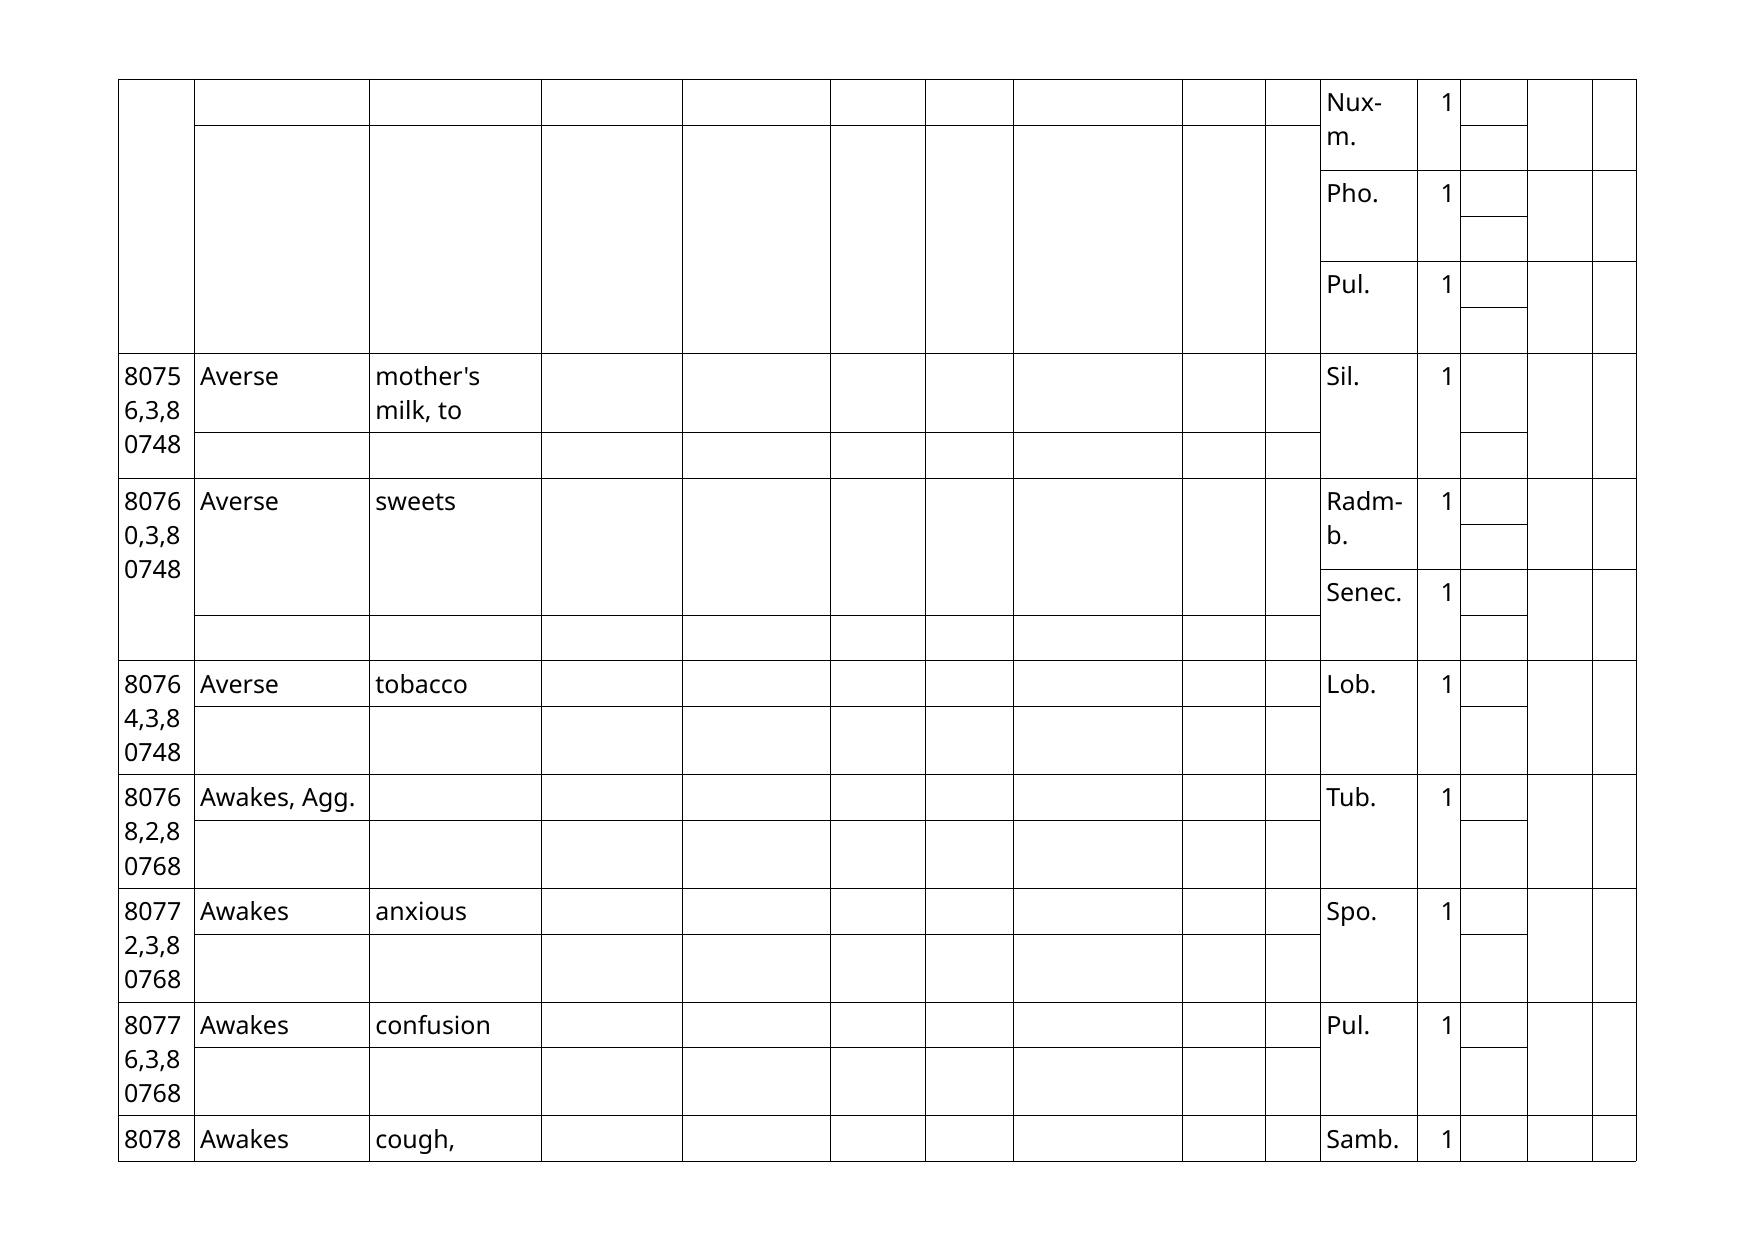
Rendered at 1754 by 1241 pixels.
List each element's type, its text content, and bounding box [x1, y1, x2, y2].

table_cell [683, 433, 830, 478]
table_cell [926, 126, 1013, 353]
table_cell [831, 433, 925, 478]
table_cell [542, 707, 682, 774]
table_cell [542, 126, 682, 353]
table_cell [1461, 1003, 1527, 1047]
table_cell [1461, 126, 1527, 170]
table_cell Radm-b. [1321, 479, 1417, 569]
table_cell [683, 616, 830, 660]
table_cell [926, 1003, 1013, 1047]
table_cell Averse [195, 479, 369, 615]
table_cell [831, 1116, 925, 1161]
table_cell [683, 126, 830, 353]
table_cell [370, 1048, 541, 1115]
table_cell [1183, 80, 1265, 124]
table_cell [1014, 889, 1182, 933]
table_cell [370, 707, 541, 774]
table_cell [1014, 821, 1182, 888]
table_cell [370, 775, 541, 820]
table_cell [195, 126, 369, 353]
table_cell [1593, 80, 1636, 170]
table_cell [926, 707, 1013, 774]
table_cell [831, 661, 925, 706]
table_cell [1014, 1116, 1182, 1161]
table_cell [926, 433, 1013, 478]
table_cell [1461, 479, 1527, 523]
table_cell [1183, 354, 1265, 432]
table_cell [831, 707, 925, 774]
table_cell [1014, 1003, 1182, 1047]
table_cell [1461, 889, 1527, 933]
table_cell 1 [1418, 1003, 1460, 1115]
table_cell [683, 889, 830, 933]
table_cell [1528, 570, 1592, 660]
table_cell 80772,3,80768 [119, 889, 194, 1002]
table_cell [119, 80, 194, 353]
table_cell sweets [370, 479, 541, 615]
table_cell Lob. [1321, 661, 1417, 774]
table_cell [1183, 821, 1265, 888]
table_cell [926, 1048, 1013, 1115]
table_cell [1183, 707, 1265, 774]
table_cell [1593, 262, 1636, 353]
table_cell [926, 1116, 1013, 1161]
table_cell [683, 707, 830, 774]
table_cell [1014, 935, 1182, 1002]
table_cell Spo. [1321, 889, 1417, 1002]
table_cell [195, 616, 369, 660]
table_cell [1528, 354, 1592, 478]
table_cell [831, 616, 925, 660]
table_cell Senec. [1321, 570, 1417, 660]
table_cell [1593, 1003, 1636, 1115]
table_cell [195, 707, 369, 774]
table_cell [926, 661, 1013, 706]
table_cell [1461, 661, 1527, 706]
table_cell [1183, 935, 1265, 1002]
table_cell [926, 935, 1013, 1002]
table_cell [1461, 1048, 1527, 1115]
table_cell Awakes [195, 1116, 369, 1161]
table_cell [195, 433, 369, 478]
table_cell 1 [1418, 354, 1460, 478]
table_cell [542, 479, 682, 615]
table_cell [1266, 661, 1320, 706]
table_cell [1461, 171, 1527, 216]
table_cell [370, 935, 541, 1002]
table_cell [1183, 479, 1265, 615]
table_cell [1461, 570, 1527, 615]
table_cell [831, 354, 925, 432]
table_cell [683, 1003, 830, 1047]
table_cell [1266, 433, 1320, 478]
table_cell 1 [1418, 171, 1460, 261]
table_cell [1461, 308, 1527, 353]
table_cell [542, 821, 682, 888]
table_cell [926, 80, 1013, 124]
table_cell [1528, 775, 1592, 888]
table_cell [1266, 354, 1320, 432]
table_cell [1461, 217, 1527, 261]
table_cell [1014, 80, 1182, 124]
table_cell [831, 775, 925, 820]
table_cell [1461, 525, 1527, 569]
table_cell [1014, 707, 1182, 774]
table_cell [1461, 616, 1527, 660]
table_cell [1183, 661, 1265, 706]
table_cell [1528, 479, 1592, 569]
table_cell [1014, 354, 1182, 432]
table_cell [1461, 433, 1527, 478]
table_cell [195, 80, 369, 124]
table_cell 1 [1418, 479, 1460, 569]
table_cell [1461, 707, 1527, 774]
table_cell [1014, 661, 1182, 706]
table_cell [683, 479, 830, 615]
table_cell 1 [1418, 889, 1460, 1002]
table_cell [1266, 1116, 1320, 1161]
table_cell 80764,3,80748 [119, 661, 194, 774]
table_cell cough, [370, 1116, 541, 1161]
table_cell [370, 616, 541, 660]
table_cell [831, 1048, 925, 1115]
table_cell [1528, 171, 1592, 261]
table_cell 1 [1418, 1116, 1460, 1161]
table_cell [1593, 661, 1636, 774]
table_cell [1183, 126, 1265, 353]
table_cell [1014, 775, 1182, 820]
table_cell 1 [1418, 262, 1460, 353]
table_cell [926, 354, 1013, 432]
table_cell [831, 80, 925, 124]
table_cell [831, 889, 925, 933]
table_cell [370, 821, 541, 888]
table_cell Pul. [1321, 262, 1417, 353]
table_cell [1183, 1048, 1265, 1115]
table_cell [1461, 80, 1527, 124]
table_cell [542, 935, 682, 1002]
table_cell [1266, 80, 1320, 124]
table_cell [1528, 80, 1592, 170]
table_cell [1014, 479, 1182, 615]
table_cell [542, 354, 682, 432]
table_cell 1 [1418, 570, 1460, 660]
table_cell [831, 1003, 925, 1047]
table_cell [1266, 126, 1320, 353]
table_cell [1183, 889, 1265, 933]
table_cell [683, 775, 830, 820]
table_cell Sil. [1321, 354, 1417, 478]
table_cell [1593, 354, 1636, 478]
table_cell [926, 889, 1013, 933]
table_cell 1 [1418, 775, 1460, 888]
table_cell Samb. [1321, 1116, 1417, 1161]
table_cell [1461, 821, 1527, 888]
table_cell Nux-m. [1321, 80, 1417, 170]
table_cell confusion [370, 1003, 541, 1047]
table_cell [683, 354, 830, 432]
table_cell [1266, 889, 1320, 933]
table_cell Tub. [1321, 775, 1417, 888]
table_cell [1014, 1048, 1182, 1115]
table_cell 80760,3,80748 [119, 479, 194, 660]
table_cell [926, 616, 1013, 660]
table_cell [1461, 354, 1527, 432]
table_cell [542, 1048, 682, 1115]
table_cell [1183, 1003, 1265, 1047]
table_cell [370, 433, 541, 478]
table_cell [1461, 262, 1527, 307]
table_cell [542, 616, 682, 660]
table_cell 80756,3,80748 [119, 354, 194, 478]
table_cell [1528, 889, 1592, 1002]
table_cell Averse [195, 661, 369, 706]
table_cell Pul. [1321, 1003, 1417, 1115]
table_cell Awakes, Agg. [195, 775, 369, 820]
table_cell [831, 126, 925, 353]
table_cell mother's milk, to [370, 354, 541, 432]
table_cell [1528, 661, 1592, 774]
table_cell [831, 935, 925, 1002]
table_cell [1461, 1116, 1527, 1161]
table_cell anxious [370, 889, 541, 933]
table_cell [195, 1048, 369, 1115]
table_cell [1461, 775, 1527, 820]
table_cell [926, 479, 1013, 615]
table_cell [683, 1048, 830, 1115]
table_cell Pho. [1321, 171, 1417, 261]
table_cell [683, 935, 830, 1002]
table_cell [1593, 479, 1636, 569]
table_cell [831, 479, 925, 615]
table_cell [542, 1116, 682, 1161]
table_cell [926, 775, 1013, 820]
table_cell [542, 80, 682, 124]
table_cell [1528, 262, 1592, 353]
table_cell [1266, 1048, 1320, 1115]
table_cell [542, 661, 682, 706]
table_cell tobacco [370, 661, 541, 706]
table_cell [1266, 935, 1320, 1002]
table_cell [1014, 433, 1182, 478]
table_cell [1183, 1116, 1265, 1161]
table_cell [683, 1116, 830, 1161]
table_cell [1014, 616, 1182, 660]
table_cell [1593, 570, 1636, 660]
table_cell Awakes [195, 889, 369, 933]
table_cell [542, 775, 682, 820]
table_cell [926, 821, 1013, 888]
table_cell [1593, 171, 1636, 261]
table_cell [195, 935, 369, 1002]
table_cell [542, 1003, 682, 1047]
table_cell [370, 126, 541, 353]
table_cell Awakes [195, 1003, 369, 1047]
table_cell [542, 433, 682, 478]
table_cell [1593, 775, 1636, 888]
table_cell [1014, 126, 1182, 353]
table_cell [1461, 935, 1527, 1002]
table_cell [683, 661, 830, 706]
table_cell [542, 889, 682, 933]
table_cell [1266, 775, 1320, 820]
table_cell [1593, 1116, 1636, 1161]
table_cell [1528, 1116, 1592, 1161]
table_cell [1266, 616, 1320, 660]
table_cell [1528, 1003, 1592, 1115]
table_cell [195, 821, 369, 888]
table_cell 1 [1418, 80, 1460, 170]
table_cell [683, 80, 830, 124]
table_cell [1266, 1003, 1320, 1047]
table_cell [1593, 889, 1636, 1002]
table_cell 1 [1418, 661, 1460, 774]
table_cell 80768,2,80768 [119, 775, 194, 888]
table_cell [683, 821, 830, 888]
table_cell [1183, 433, 1265, 478]
table_cell Averse [195, 354, 369, 432]
table_cell [1266, 479, 1320, 615]
table_cell [1183, 775, 1265, 820]
table_cell 8078 [119, 1116, 194, 1161]
table_cell [370, 80, 541, 124]
table_cell 80776,3,80768 [119, 1003, 194, 1115]
table_cell [831, 821, 925, 888]
table_cell [1266, 821, 1320, 888]
table_cell [1266, 707, 1320, 774]
table_cell [1183, 616, 1265, 660]
